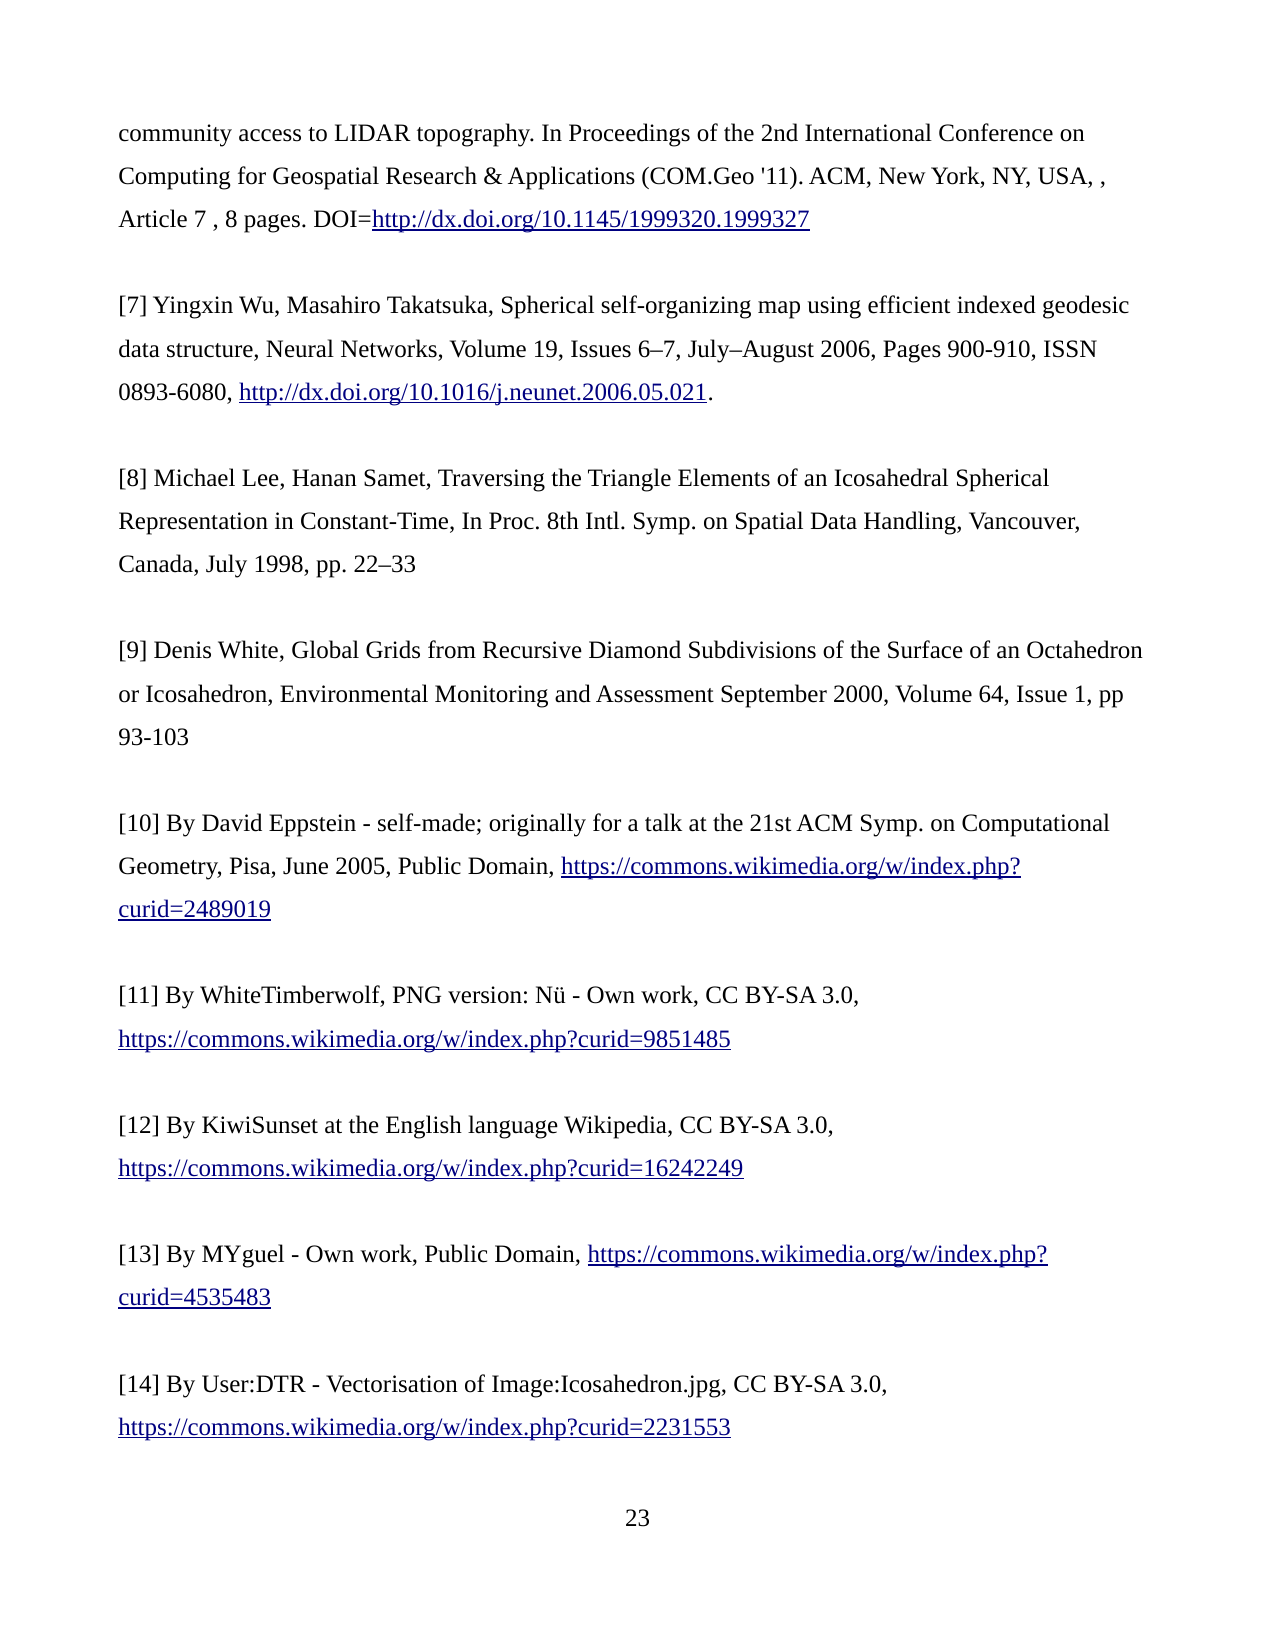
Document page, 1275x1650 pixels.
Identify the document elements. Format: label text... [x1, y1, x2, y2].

text [11] By WhiteTimberwolf, PNG version: Nü - Own work, CC BY-SA 3.0, https://commons.wikimedia.org/w/index.php?curid=9851485 [118, 981, 1157, 1052]
text [7] Yingxin Wu, Masahiro Takatsuka, Spherical self-organizing map using efficient indexed geodesic data structure, Neural Networks, Volume 19, Issues 6–7, July–August 2006, Pages 900-910, ISSN 0893-6080, http://dx.doi.org/10.1016/j.neunet.2006.05.021. [118, 291, 1157, 406]
text community access to LIDAR topography. In Proceedings of the 2nd International Conference on Computing for Geospatial Research & Applications (COM.Geo '11). ACM, New York, NY, USA, , Article 7 , 8 pages. DOI=http://dx.doi.org/10.1145/1999320.1999327 [118, 118, 1157, 233]
text [8] Michael Lee, Hanan Samet, Traversing the Triangle Elements of an Icosahedral Spherical Representation in Constant-Time, In Proc. 8th Intl. Symp. on Spatial Data Handling, Vancouver, Canada, July 1998, pp. 22–33 [118, 463, 1157, 578]
text [13] By MYguel - Own work, Public Domain, https://commons.wikimedia.org/w/index.php?curid=4535483 [118, 1239, 1157, 1311]
text [12] By KiwiSunset at the English language Wikipedia, CC BY-SA 3.0, https://commons.wikimedia.org/w/index.php?curid=16242249 [118, 1110, 1157, 1182]
text [9] Denis White, Global Grids from Recursive Diamond Subdivisions of the Surface of an Octahedron or Icosahedron, Environmental Monitoring and Assessment September 2000, Volume 64, Issue 1, pp 93-103 [118, 636, 1157, 751]
text [10] By David Eppstein - self-made; originally for a talk at the 21st ACM Symp. on Computational Geometry, Pisa, June 2005, Public Domain, https://commons.wikimedia.org/w/index.php?curid=2489019 [118, 808, 1157, 923]
text [14] By User:DTR - Vectorisation of Image:Icosahedron.jpg, CC BY-SA 3.0, https://commons.wikimedia.org/w/index.php?curid=2231553 [118, 1369, 1157, 1441]
